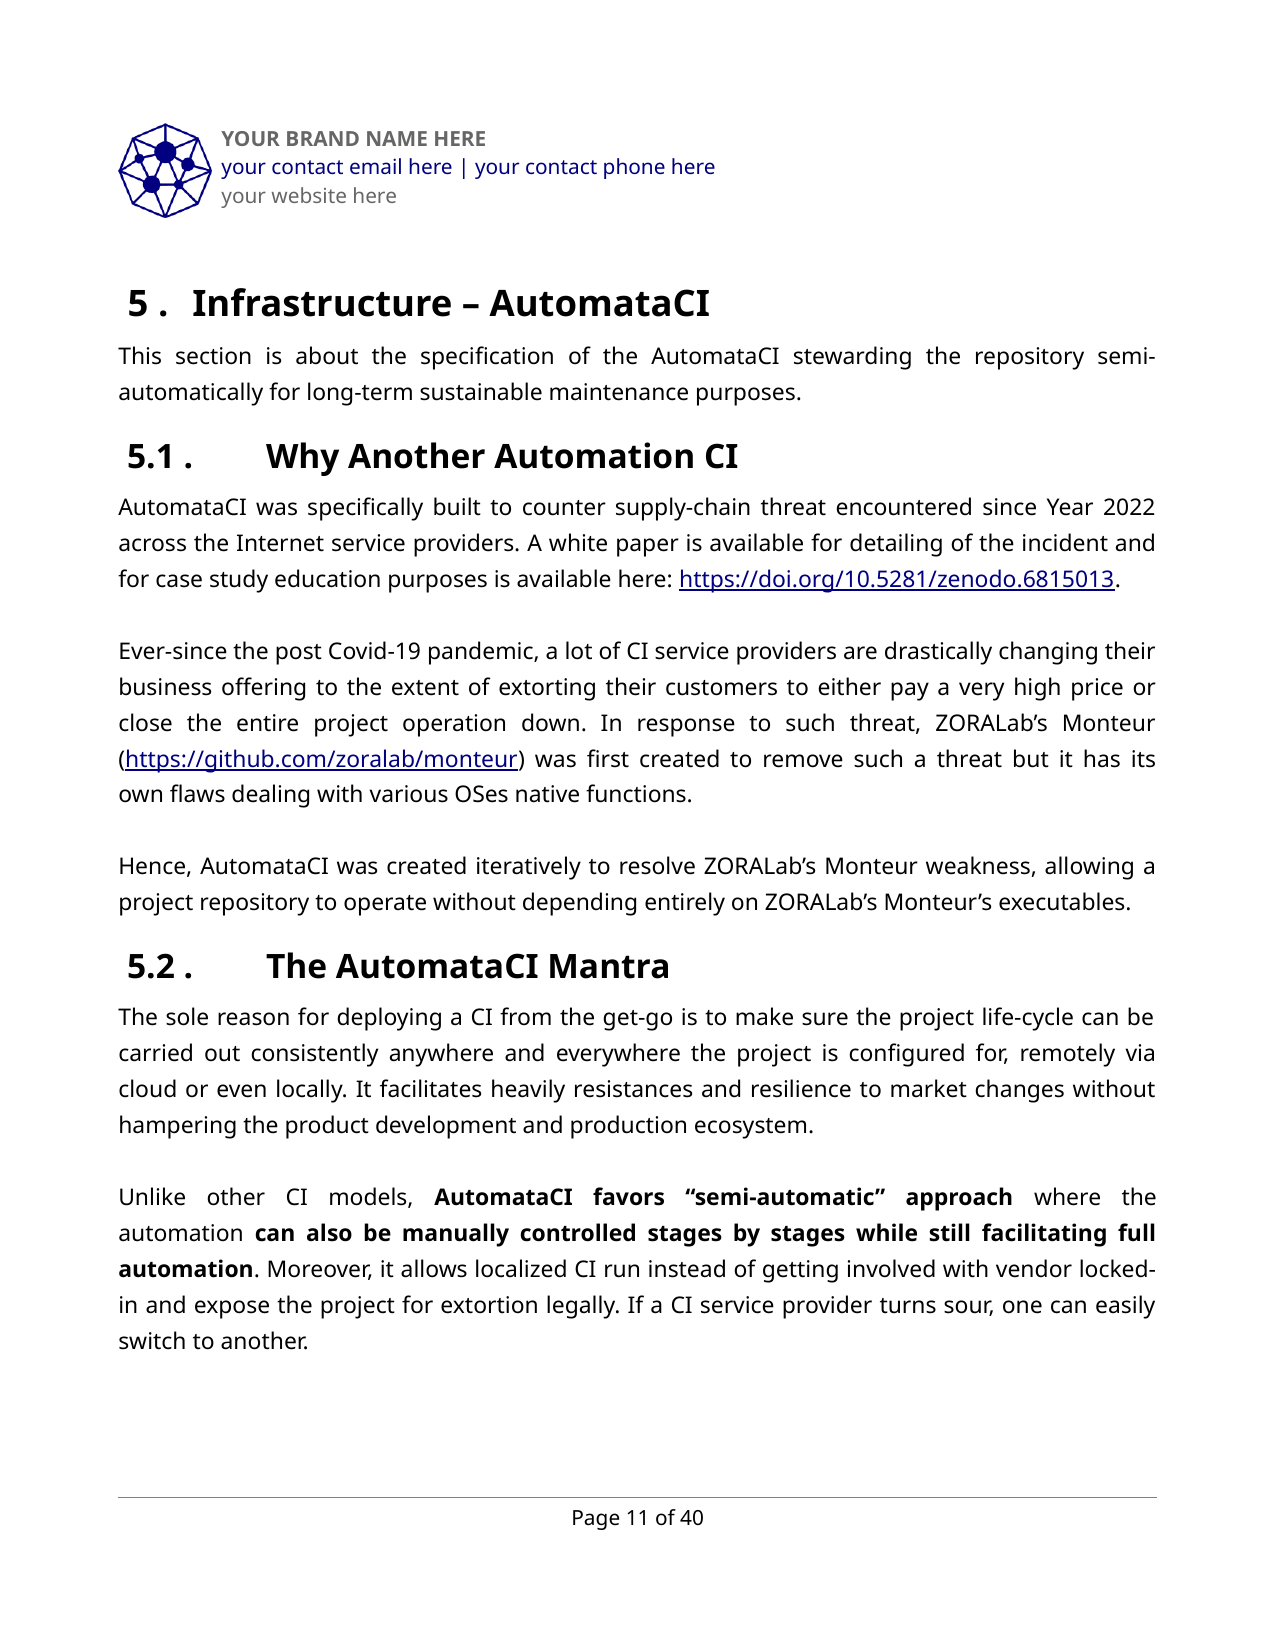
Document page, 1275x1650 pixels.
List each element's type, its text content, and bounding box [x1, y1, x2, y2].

picture [118, 123, 212, 218]
text AutomataCI was specifically built to counter supply-chain threat encountered since Year 2022 across the Internet service providers. A white paper is available for detailing of the incident and for case study education purposes is available here: https://doi.org/10.5281/zenodo.6815013. [118, 491, 1157, 594]
subtitle Why Another Automation CI [118, 433, 1157, 478]
subtitle Infrastructure – AutomataCI [118, 278, 1157, 327]
text Hence, AutomataCI was created iteratively to resolve ZORALab’s Monteur weakness, allowing a project repository to operate without depending entirely on ZORALab’s Monteur’s executables. [118, 850, 1157, 917]
text Unlike other CI models, AutomataCI favors “semi-automatic” approach where the automation can also be manually controlled stages by stages while still facilitating full automation. Moreover, it allows localized CI run instead of getting involved with vendor locked-in and expose the project for extortion legally. If a CI service provider turns sour, one can easily switch to another. [118, 1181, 1157, 1356]
text This section is about the specification of the AutomataCI stewarding the repository semi-automatically for long-term sustainable maintenance purposes. [118, 340, 1157, 407]
subtitle The AutomataCI Mantra [118, 943, 1157, 989]
text The sole reason for deploying a CI from the get-go is to make sure the project life-cycle can be carried out consistently anywhere and everywhere the project is configured for, remotely via cloud or even locally. It facilitates heavily resistances and resilience to market changes without hampering the product development and production ecosystem. [118, 1001, 1157, 1140]
text Ever-since the post Covid-19 pandemic, a lot of CI service providers are drastically changing their business offering to the extent of extorting their customers to either pay a very high price or close the entire project operation down. In response to such threat, ZORALab’s Monteur (https://github.com/zoralab/monteur) was first created to remove such a threat but it has its own flaws dealing with various OSes native functions. [118, 635, 1157, 810]
